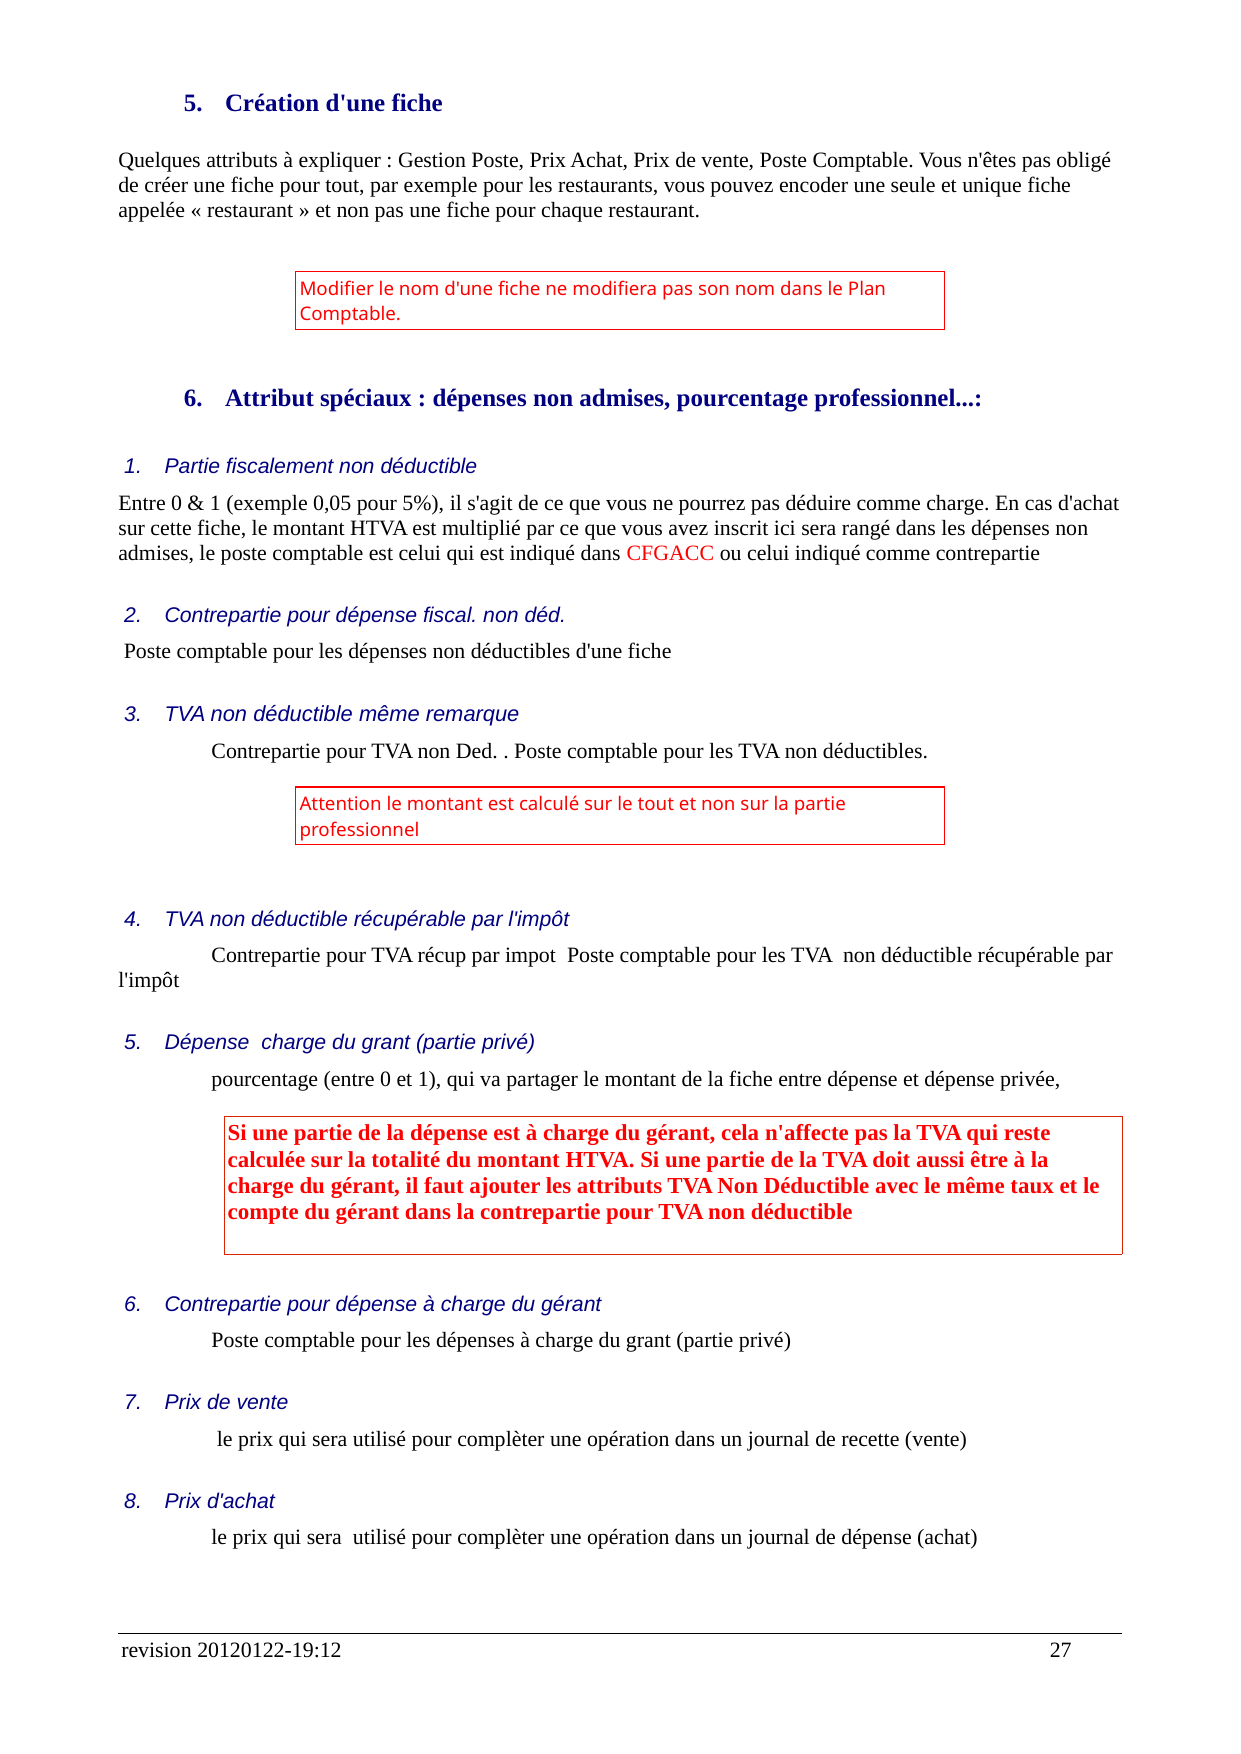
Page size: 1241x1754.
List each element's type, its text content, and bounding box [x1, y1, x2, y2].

subtitle Contrepartie pour dépense fiscal. non déd. [118, 602, 1122, 627]
subtitle Dépense charge du grant (partie privé) [118, 1030, 1122, 1054]
text Si une partie de la dépense est à charge du gérant, cela n'affecte pas la TVA qui reste calculée sur la totalité du montant HTVA. Si une partie de la TVA doit aussi être à la charge du gérant, il faut ajouter les attributs TVA Non Déductible avec le même taux et le compte du gérant dans la contrepartie pour TVA non déductible [225, 1117, 1122, 1225]
text Contrepartie pour TVA non Ded. . Poste comptable pour les TVA non déductibles. [118, 738, 1122, 763]
subtitle TVA non déductible même remarque [118, 701, 1122, 726]
text Poste comptable pour les dépenses non déductibles d'une fiche [118, 638, 1122, 664]
subtitle Prix de vente [118, 1389, 1122, 1414]
text le prix qui sera utilisé pour complèter une opération dans un journal de recette (vente) [118, 1426, 1122, 1451]
text Entre 0 & 1 (exemple 0,05 pour 5%), il s'agit de ce que vous ne pourrez pas déduire comme charge. En cas d'achat sur cette fiche, le montant HTVA est multiplié par ce que vous avez inscrit ici sera rangé dans les dépenses non admises, le poste comptable est celui qui est indiqué dans CFGACC ou celui indiqué comme contrepartie [118, 489, 1122, 565]
text Modifier le nom d'une fiche ne modifiera pas son nom dans le Plan Comptable. [296, 272, 944, 329]
text le prix qui sera utilisé pour complèter une opération dans un journal de dépense (achat) [118, 1524, 1122, 1549]
text Quelques attributs à expliquer : Gestion Poste, Prix Achat, Prix de vente, Poste Comptable. Vous n'êtes pas obligé de créer une fiche pour tout, par exemple pour les restaurants, vous pouvez encoder une seule et unique fiche appelée « restaurant » et non pas une fiche pour chaque restaurant. [118, 147, 1122, 222]
text Contrepartie pour TVA récup par impot Poste comptable pour les TVA non déductible récupérable par l'impôt [118, 942, 1122, 993]
subtitle TVA non déductible récupérable par l'impôt [118, 906, 1122, 931]
subtitle Prix d'achat [118, 1488, 1122, 1512]
subtitle Création d'une fiche [177, 88, 1122, 117]
text Attention le montant est calculé sur le tout et non sur la partie professionnel [296, 788, 944, 844]
subtitle Attribut spéciaux : dépenses non admises, pourcentage professionnel...: [177, 383, 1122, 412]
subtitle Contrepartie pour dépense à charge du gérant [118, 1291, 1122, 1316]
subtitle Partie fiscalement non déductible [118, 453, 1122, 478]
text Poste comptable pour les dépenses à charge du grant (partie privé) [118, 1327, 1122, 1353]
text pourcentage (entre 0 et 1), qui va partager le montant de la fiche entre dépense et dépense privée, [118, 1066, 1122, 1091]
